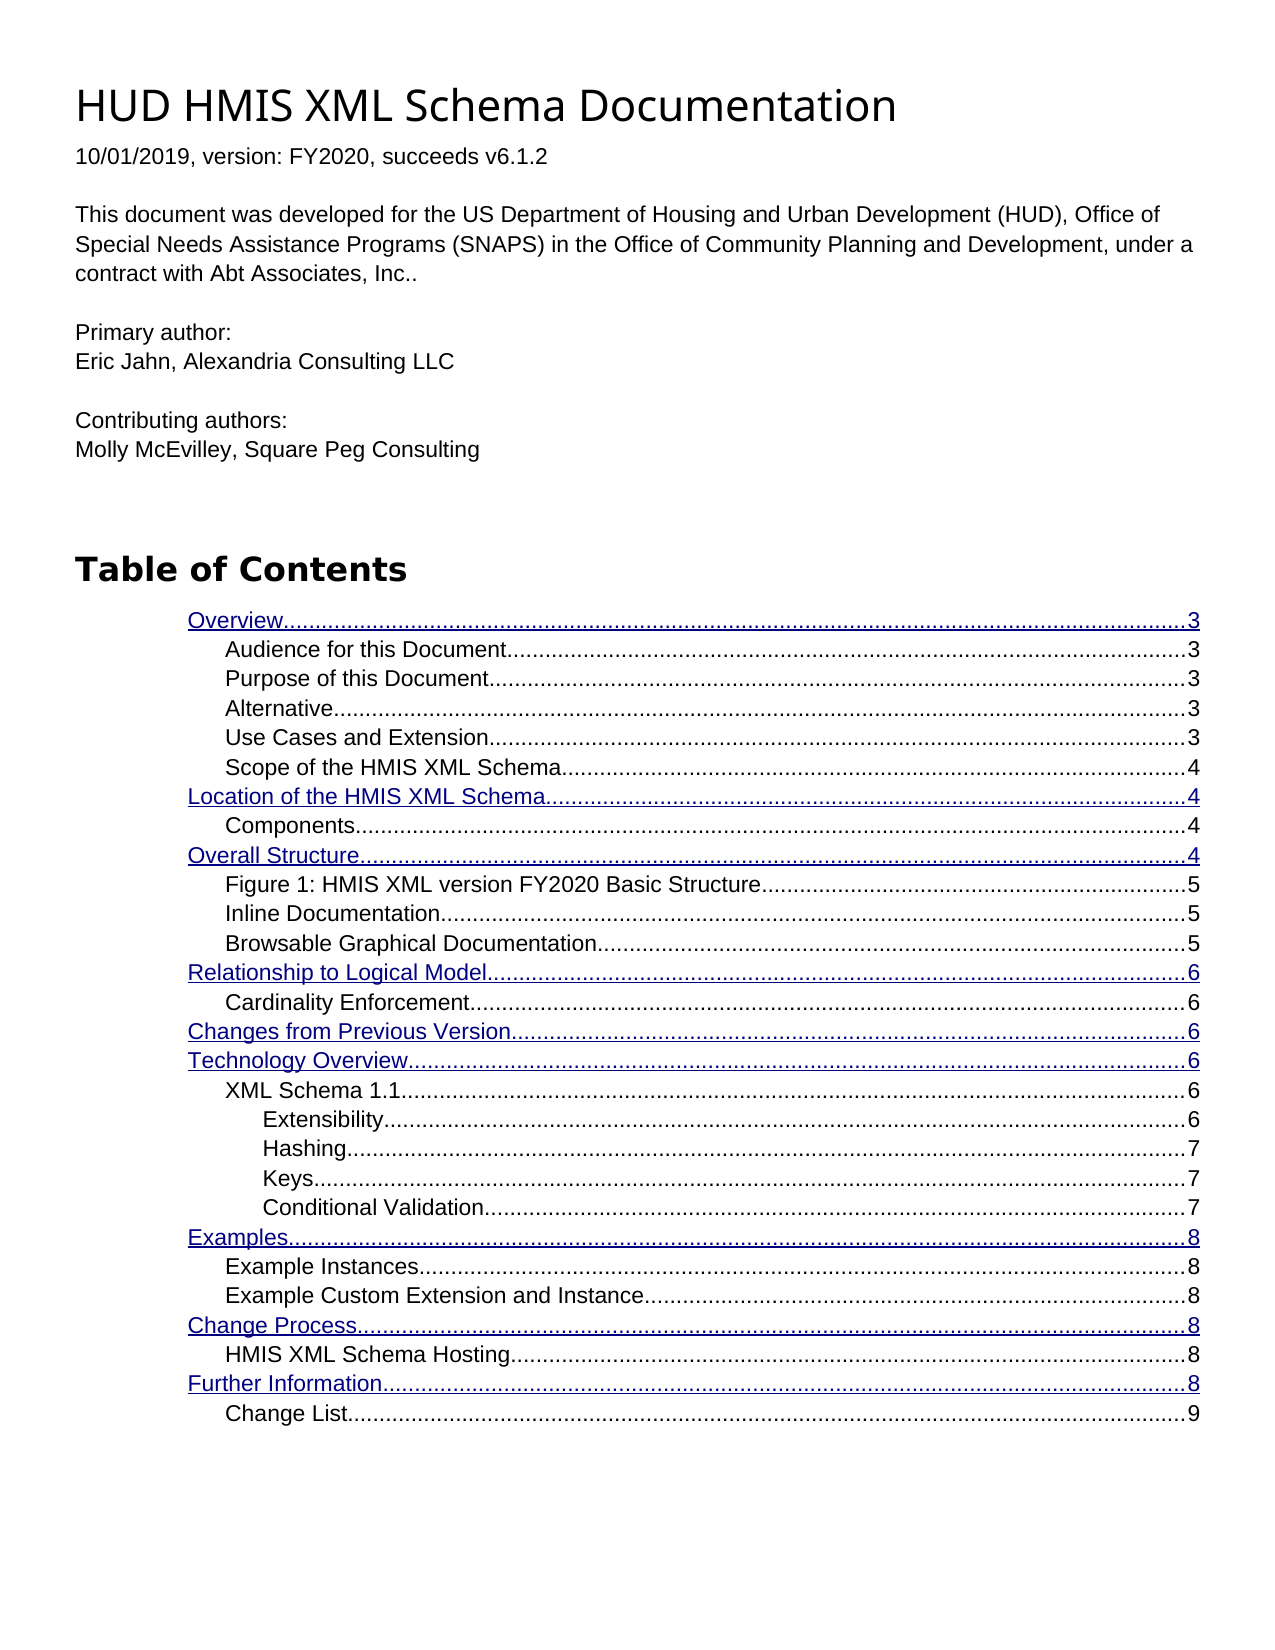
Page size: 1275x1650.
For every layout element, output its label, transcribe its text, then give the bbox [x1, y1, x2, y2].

text Cardinality Enforcement 6 [104, 989, 1200, 1015]
text HMIS XML Schema Hosting 8 [104, 1342, 1200, 1367]
text Further Information 8 [75, 1371, 1200, 1397]
title HUD HMIS XML Schema Documentation [75, 75, 1200, 134]
text Change List 9 [104, 1401, 1200, 1426]
text Examples 8 [75, 1224, 1200, 1250]
text Alternative 3 [104, 696, 1200, 721]
text 10/01/2019, version: FY2020, succeeds v6.1.2 [75, 143, 1200, 169]
text Extensibility 6 [134, 1107, 1200, 1132]
text Audience for this Document 3 [104, 637, 1200, 662]
text Eric Jahn, Alexandria Consulting LLC [75, 349, 1200, 375]
text Inline Documentation 5 [104, 901, 1200, 927]
text Figure 1: HMIS XML version FY2020 Basic Structure 5 [104, 872, 1200, 897]
text Conditional Validation 7 [134, 1195, 1200, 1221]
text Keys 7 [134, 1166, 1200, 1191]
text XML Schema 1.1 6 [104, 1077, 1200, 1103]
text Components 4 [104, 813, 1200, 839]
text Example Custom Extension and Instance 8 [104, 1283, 1200, 1309]
text Change Process 8 [75, 1312, 1200, 1338]
text Molly McEvilley, Square Peg Consulting [75, 437, 1200, 463]
text Scope of the HMIS XML Schema 4 [104, 754, 1200, 780]
text Overview 3 [75, 607, 1200, 633]
text Contributing authors: [75, 408, 1200, 433]
text Overall Structure 4 [75, 842, 1200, 868]
text Purpose of this Document 3 [104, 666, 1200, 692]
text Relationship to Logical Model 6 [75, 960, 1200, 986]
text Primary author: [75, 320, 1200, 345]
text Technology Overview 6 [75, 1048, 1200, 1074]
text Hashing 7 [134, 1136, 1200, 1162]
text Use Cases and Extension 3 [104, 725, 1200, 751]
subtitle Table of Contents [75, 550, 1200, 589]
text Changes from Previous Version 6 [75, 1019, 1200, 1044]
text Browsable Graphical Documentation 5 [104, 931, 1200, 956]
text Location of the HMIS XML Schema 4 [75, 784, 1200, 809]
text Example Instances 8 [104, 1254, 1200, 1279]
text This document was developed for the US Department of Housing and Urban Development (HUD), Office of Special Needs Assistance Programs (SNAPS) in the Office of Community Planning and Development, under a contract with Abt Associates, Inc.. [75, 202, 1200, 287]
